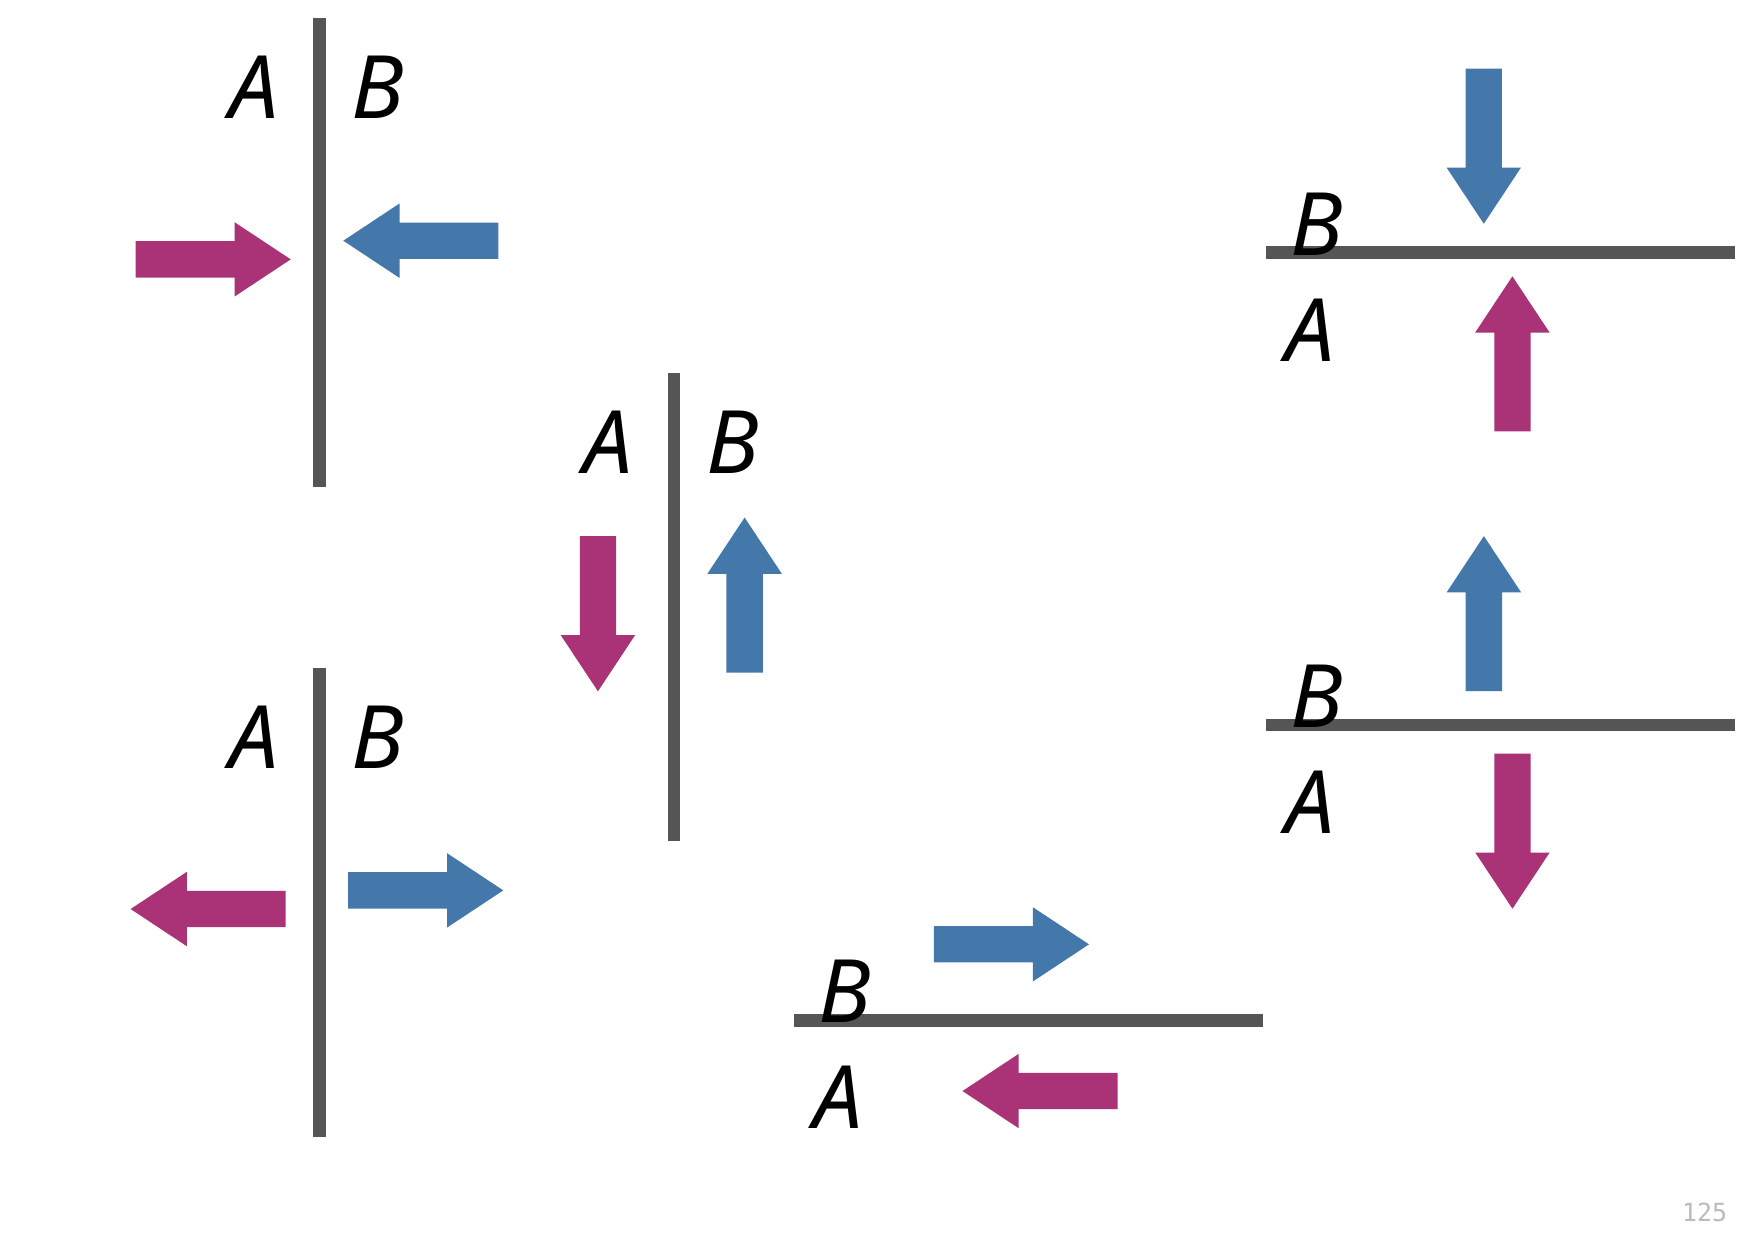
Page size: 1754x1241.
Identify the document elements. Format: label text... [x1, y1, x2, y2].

text_box [1475, 276, 1550, 432]
text_box A [1270, 260, 1364, 363]
text_box [135, 222, 291, 297]
text_box [962, 1053, 1118, 1129]
text_box B [691, 372, 775, 475]
text_box A [214, 18, 308, 121]
text_box [348, 853, 504, 928]
text_box A [1270, 732, 1364, 835]
text_box [1475, 753, 1550, 909]
text_box A [798, 1027, 892, 1131]
text_box B [1275, 626, 1359, 729]
text_box B [1275, 154, 1359, 257]
text_box B [336, 18, 421, 121]
text_box B [336, 667, 421, 771]
text_box A [568, 372, 662, 475]
text_box [130, 871, 286, 947]
text_box A [214, 667, 308, 771]
text_box [933, 907, 1089, 982]
text_box [560, 536, 636, 692]
text_box B [803, 921, 887, 1025]
text_box [707, 517, 782, 673]
text_box [343, 203, 499, 278]
text_box [1446, 536, 1522, 692]
text_box [1446, 68, 1522, 224]
